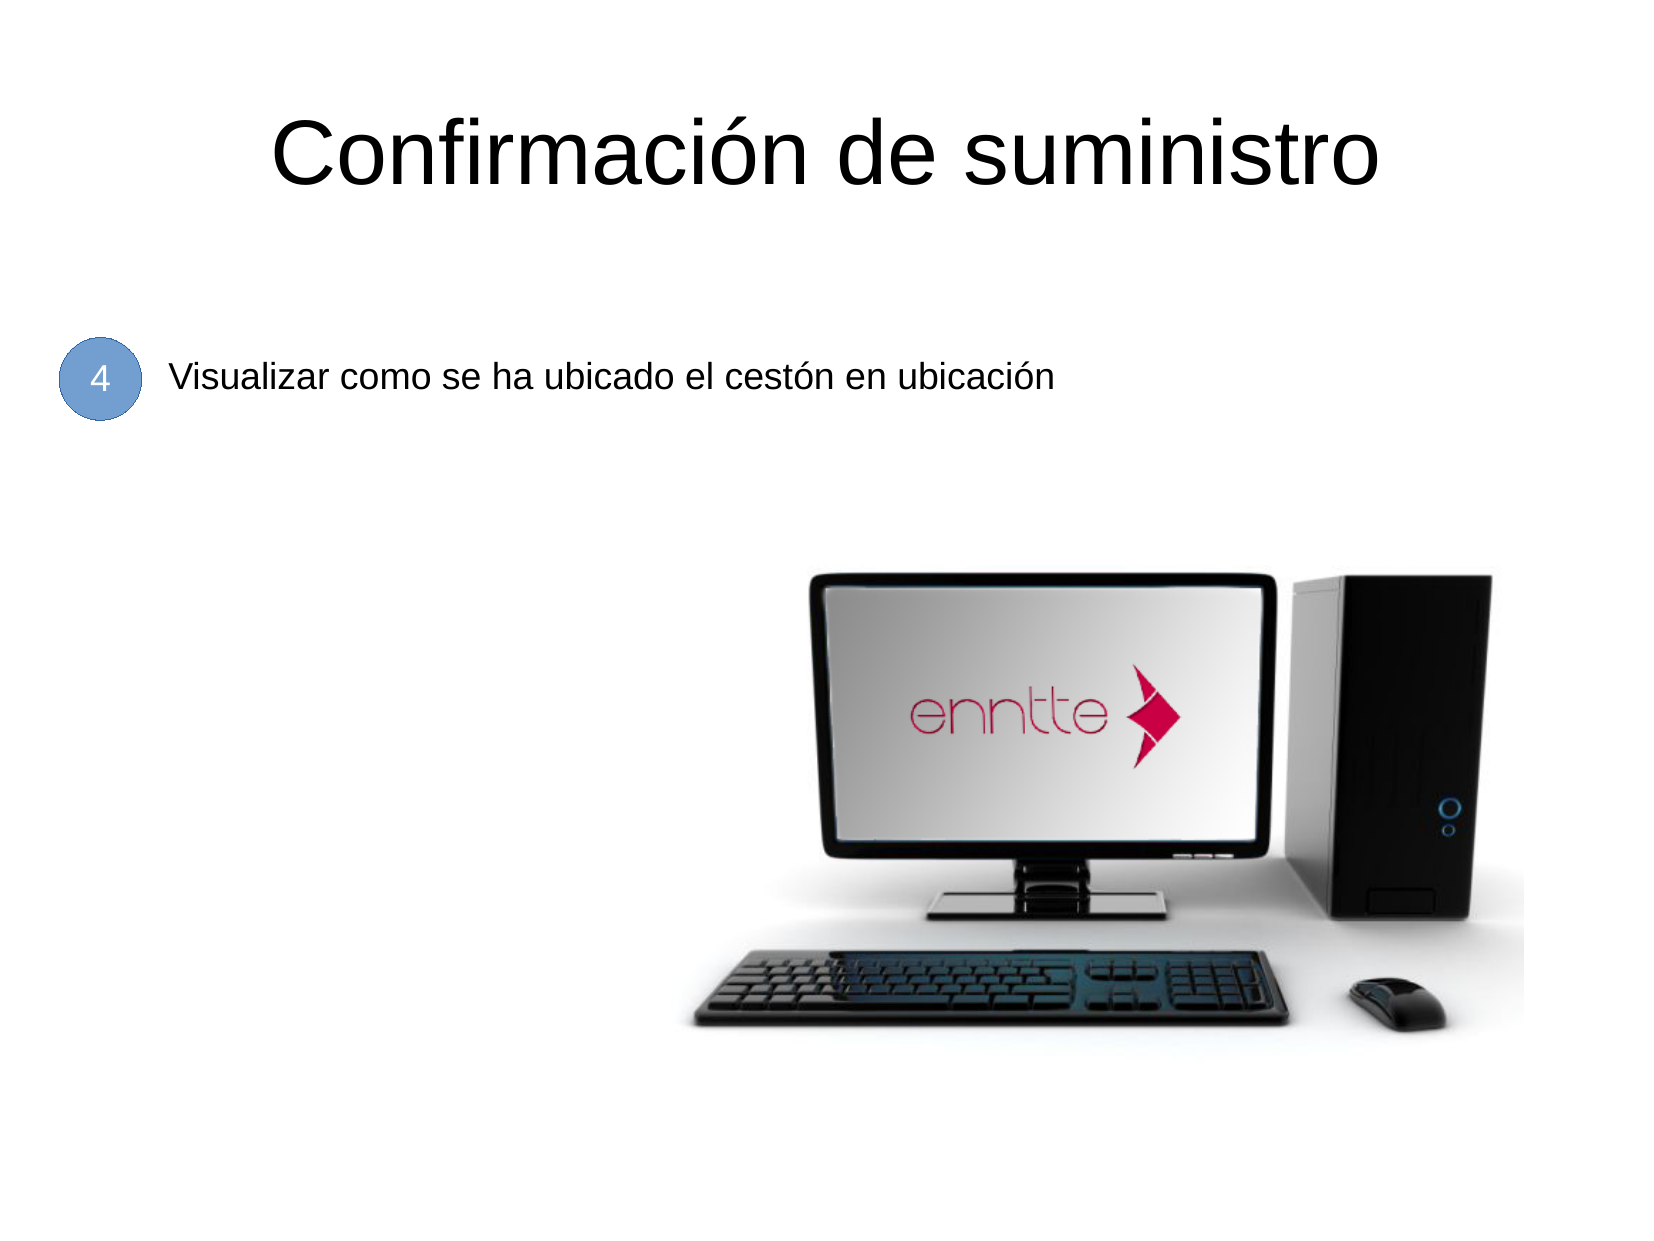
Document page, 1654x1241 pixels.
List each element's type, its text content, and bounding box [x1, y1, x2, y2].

text_box Visualizar como se ha ubicado el cestón en ubicación [153, 348, 1093, 407]
text_box 4 [59, 337, 142, 421]
title Confirmación de suministro [82, 49, 1571, 257]
picture [671, 543, 1524, 1075]
